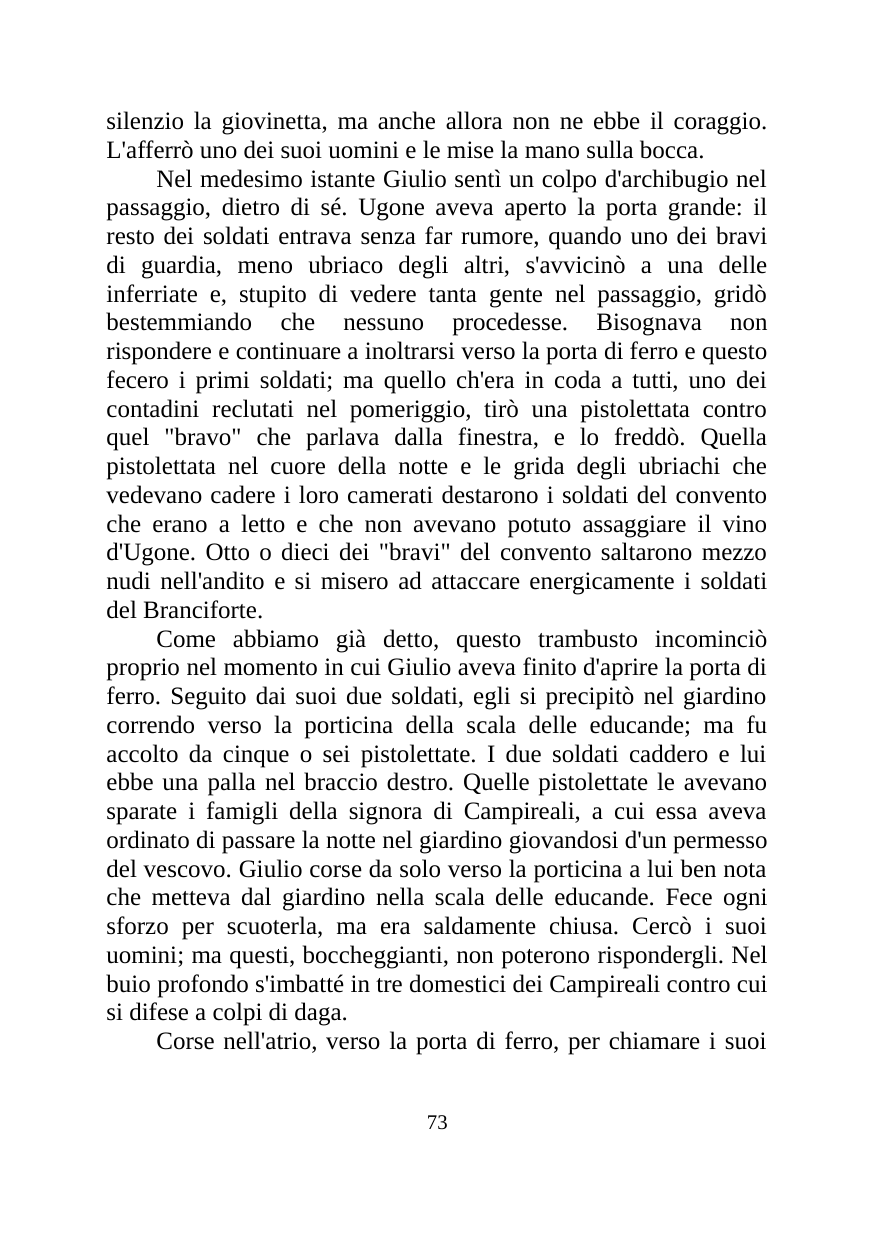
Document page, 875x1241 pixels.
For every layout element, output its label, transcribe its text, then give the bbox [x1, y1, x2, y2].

text Nel medesimo istante Giulio sentì un colpo d'archibugio nel passaggio, dietro di sé. Ugone aveva aperto la porta grande: il resto dei soldati entrava senza far rumore, quando uno dei bravi di guardia, meno ubriaco degli altri, s'avvicinò a una delle inferriate e, stupito di vedere tanta gente nel passaggio, gridò bestemmiando che nessuno procedesse. Bisognava non rispondere e continuare a inoltrarsi verso la porta di ferro e questo fecero i primi soldati; ma quello ch'era in coda a tutti, uno dei contadini reclutati nel pomeriggio, tirò una pistolettata contro quel "bravo" che parlava dalla finestra, e lo freddò. Quella pistolettata nel cuore della notte e le grida degli ubriachi che vedevano cadere i loro camerati destarono i soldati del convento che erano a letto e che non avevano potuto assaggiare il vino d'Ugone. Otto o dieci dei "bravi" del convento saltarono mezzo nudi nell'andito e si misero ad attaccare energicamente i soldati del Branciforte. [106, 164, 768, 624]
text Come abbiamo già detto, questo trambusto incominciò proprio nel momento in cui Giulio aveva finito d'aprire la porta di ferro. Seguito dai suoi due soldati, egli si precipitò nel giardino correndo verso la porticina della scala delle educande; ma fu accolto da cinque o sei pistolettate. I due soldati caddero e lui ebbe una palla nel braccio destro. Quelle pistolettate le avevano sparate i famigli della signora di Campireali, a cui essa aveva ordinato di passare la notte nel giardino giovandosi d'un permesso del vescovo. Giulio corse da solo verso la porticina a lui ben nota che metteva dal giardino nella scala delle educande. Fece ogni sforzo per scuoterla, ma era saldamente chiusa. Cercò i suoi uomini; ma questi, boccheggianti, non poterono rispondergli. Nel buio profondo s'imbatté in tre domestici dei Campireali contro cui si difese a colpi di daga. [106, 624, 768, 1026]
text Corse nell'atrio, verso la porta di ferro, per chiamare i suoi [106, 1026, 768, 1055]
text silenzio la giovinetta, ma anche allora non ne ebbe il coraggio. L'afferrò uno dei suoi uomini e le mise la mano sulla bocca. [106, 106, 768, 164]
